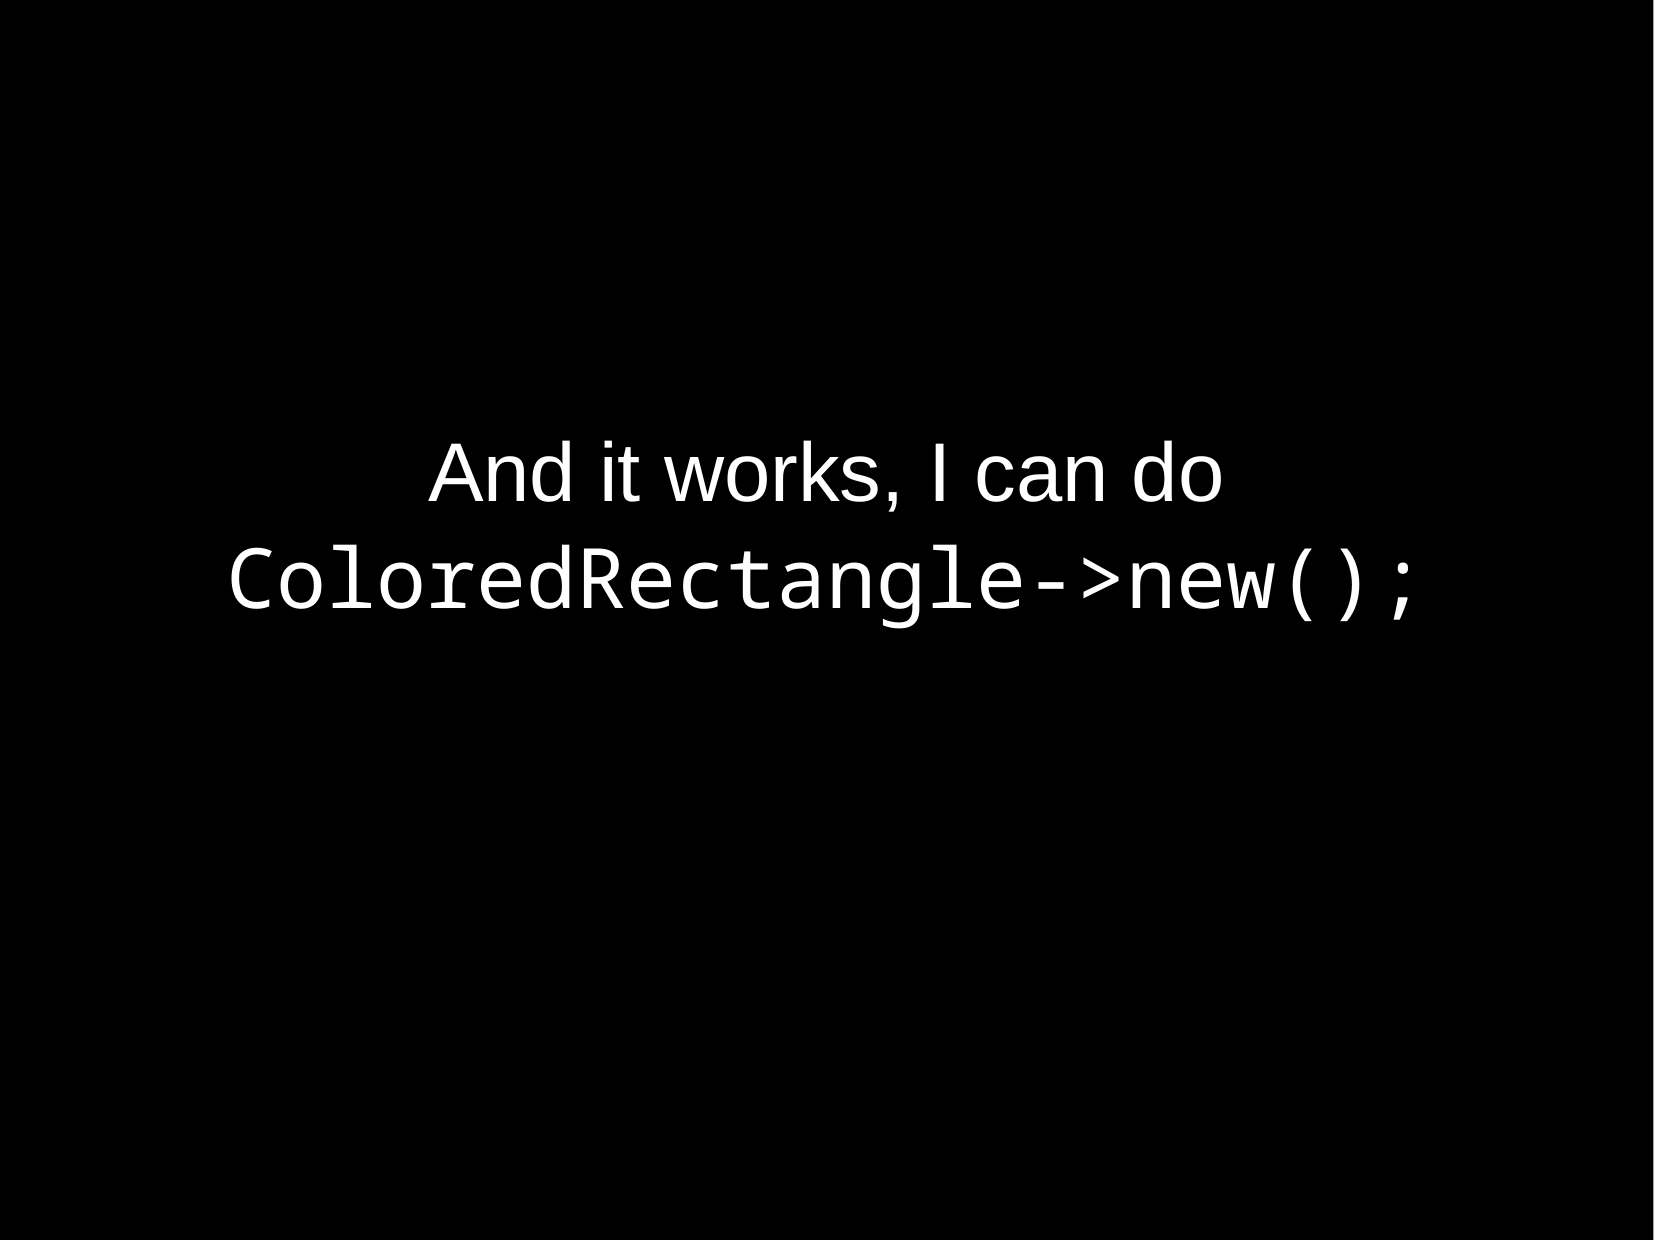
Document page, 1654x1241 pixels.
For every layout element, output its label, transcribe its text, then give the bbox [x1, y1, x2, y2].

subtitle And it works, I can do ColoredRectangle->new(); [82, 49, 1571, 1010]
